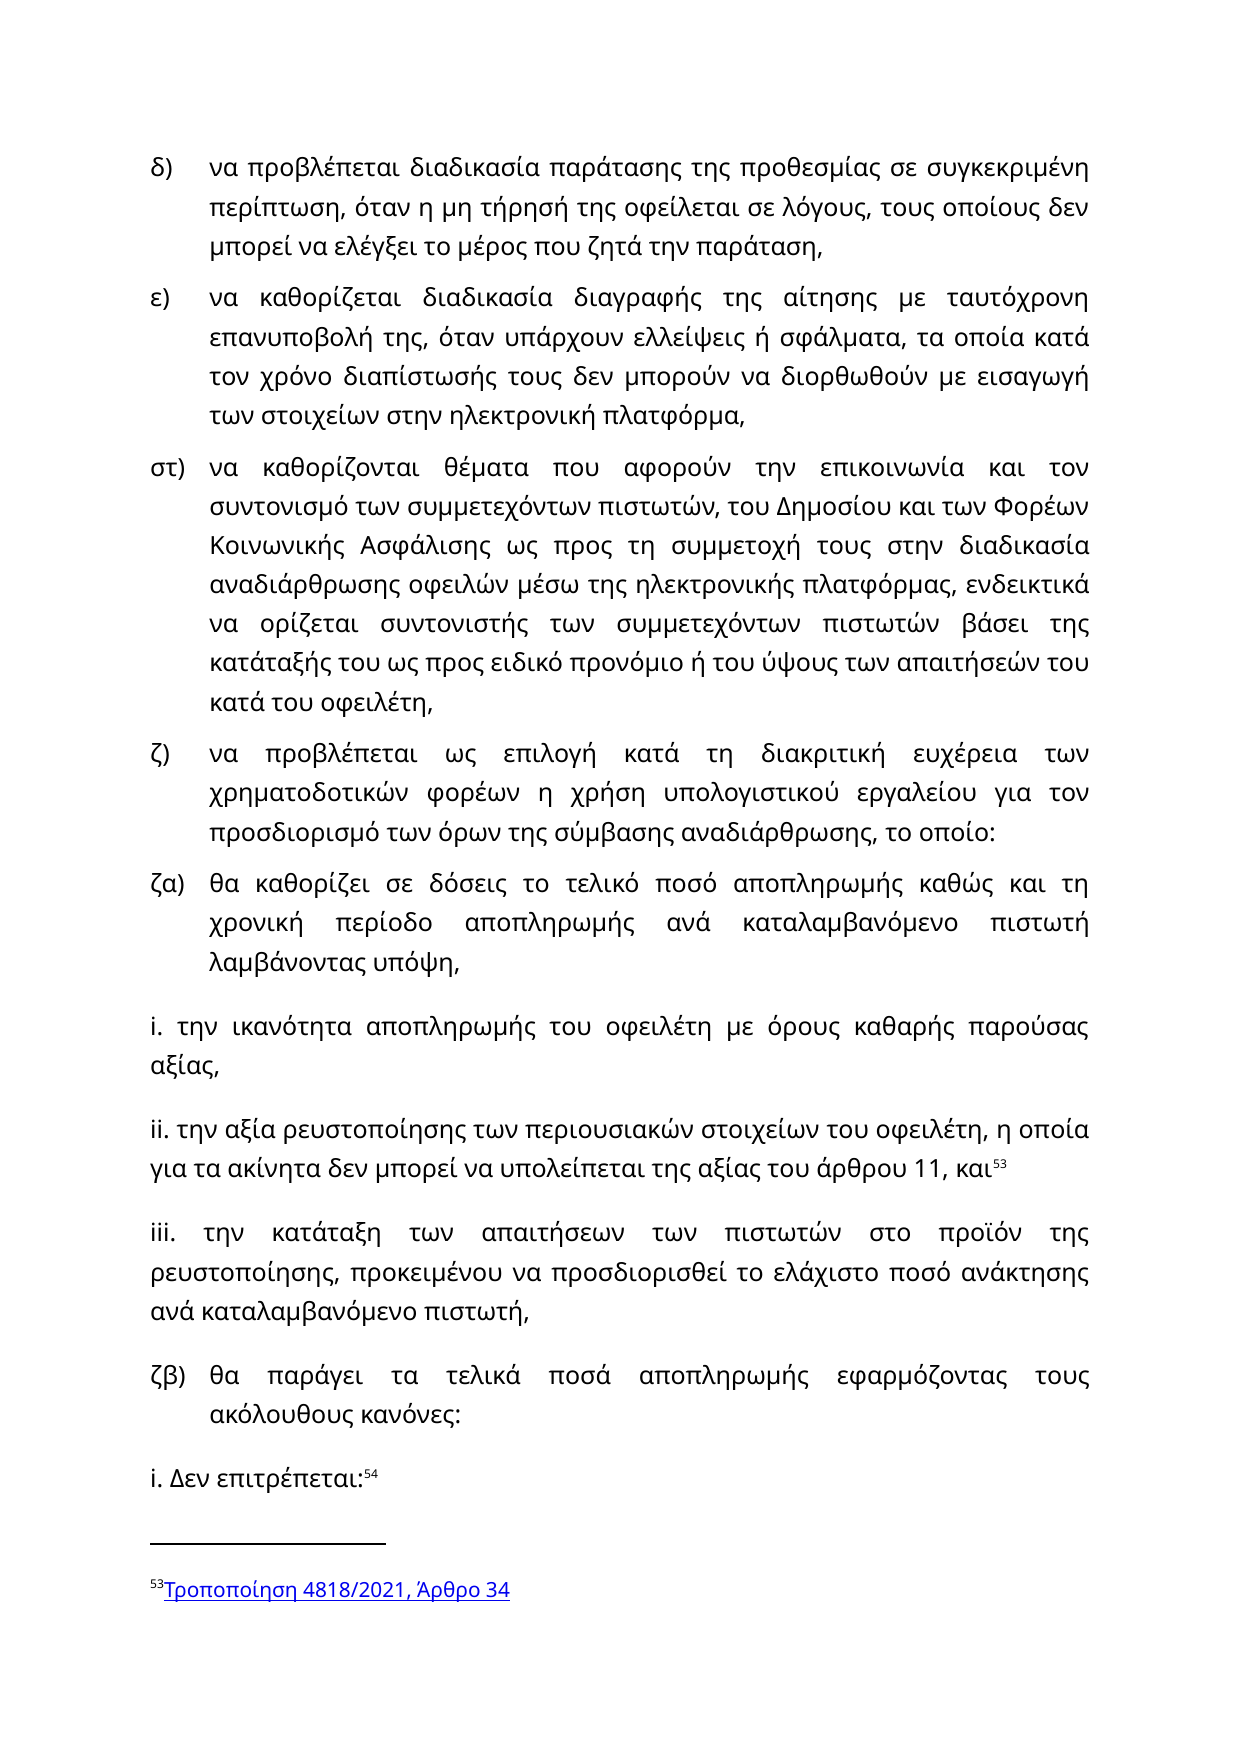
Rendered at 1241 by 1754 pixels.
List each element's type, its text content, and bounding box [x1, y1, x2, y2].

list ζβ) θα παράγει τα τελικά ποσά αποπληρωμής εφαρμόζοντας τους ακόλουθους κανόνες: [150, 1357, 1090, 1431]
text Τροποποίηση 4818/2021, Άρθρο 34 [150, 1576, 1090, 1604]
list δ) να προβλέπεται διαδικασία παράτασης της προθεσμίας σε συγκεκριμένη περίπτωση, όταν η μη τήρησή της οφείλεται σε λόγους, τους οποίους δεν μπορεί να ελέγξει το μέρος που ζητά την παράταση, [150, 150, 1090, 262]
list ζα) θα καθορίζει σε δόσεις το τελικό ποσό αποπληρωμής καθώς και τη χρονική περίοδο αποπληρωμής ανά καταλαμβανόμενο πιστωτή λαμβάνοντας υπόψη, [150, 866, 1090, 978]
text ii. την αξία ρευστοποίησης των περιουσιακών στοιχείων του οφειλέτη, η οποία για τα ακίνητα δεν μπορεί να υπολείπεται της αξίας του άρθρου 11, και [150, 1112, 1090, 1185]
text i. την ικανότητα αποπληρωμής του οφειλέτη με όρους καθαρής παρούσας αξίας, [150, 1008, 1090, 1082]
text iii. την κατάταξη των απαιτήσεων των πιστωτών στο προϊόν της ρευστοποίησης, προκειμένου να προσδιορισθεί το ελάχιστο ποσό ανάκτησης ανά καταλαμβανόμενο πιστωτή, [150, 1215, 1090, 1327]
list ε) να καθορίζεται διαδικασία διαγραφής της αίτησης με ταυτόχρονη επανυποβολή της, όταν υπάρχουν ελλείψεις ή σφάλματα, τα οποία κατά τον χρόνο διαπίστωσής τους δεν μπορούν να διορθωθούν με εισαγωγή των στοιχείων στην ηλεκτρονική πλατφόρμα, [150, 280, 1090, 432]
list στ) να καθορίζονται θέματα που αφορούν την επικοινωνία και τον συντονισμό των συμμετεχόντων πιστωτών, του Δημοσίου και των Φορέων Κοινωνικής Ασφάλισης ως προς τη συμμετοχή τους στην διαδικασία αναδιάρθρωσης οφειλών μέσω της ηλεκτρονικής πλατφόρμας, ενδεικτικά να ορίζεται συντονιστής των συμμετεχόντων πιστωτών βάσει της κατάταξής του ως προς ειδικό προνόμιο ή του ύψους των απαιτήσεών του κατά του οφειλέτη, [150, 449, 1090, 718]
text i. Δεν επιτρέπεται: [150, 1461, 1090, 1495]
list ζ) να προβλέπεται ως επιλογή κατά τη διακριτική ευχέρεια των χρηματοδοτικών φορέων η χρήση υπολογιστικού εργαλείου για τον προσδιορισμό των όρων της σύμβασης αναδιάρθρωσης, το οποίο: [150, 736, 1090, 848]
